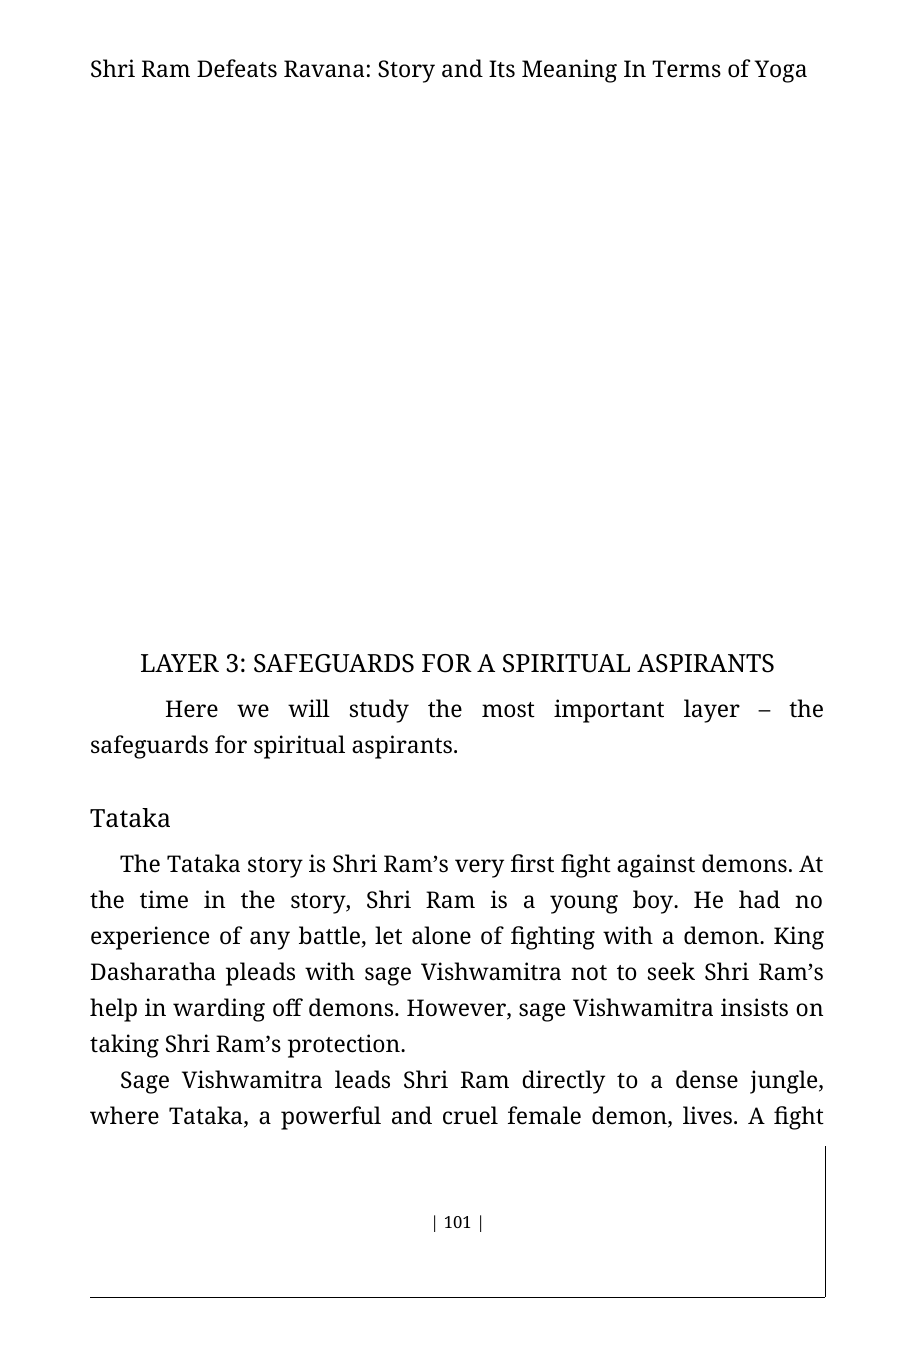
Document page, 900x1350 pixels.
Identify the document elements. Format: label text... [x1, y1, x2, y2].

subtitle Tataka [90, 801, 825, 834]
text Here we will study the most important layer – the safeguards for spiritual aspirants. [90, 693, 825, 760]
subtitle Layer 3: Safeguards for a Spiritual Aspirants [90, 645, 825, 679]
text Sage Vishwamitra leads Shri Ram directly to a dense jungle, where Tataka, a powerful and cruel female demon, lives. A fight [90, 1064, 825, 1131]
text The Tataka story is Shri Ram’s very first fight against demons. At the time in the story, Shri Ram is a young boy. He had no experience of any battle, let alone of fighting with a demon. King Dasharatha pleads with sage Vishwamitra not to seek Shri Ram’s help in warding off demons. However, sage Vishwamitra insists on taking Shri Ram’s protection. [90, 848, 825, 1059]
